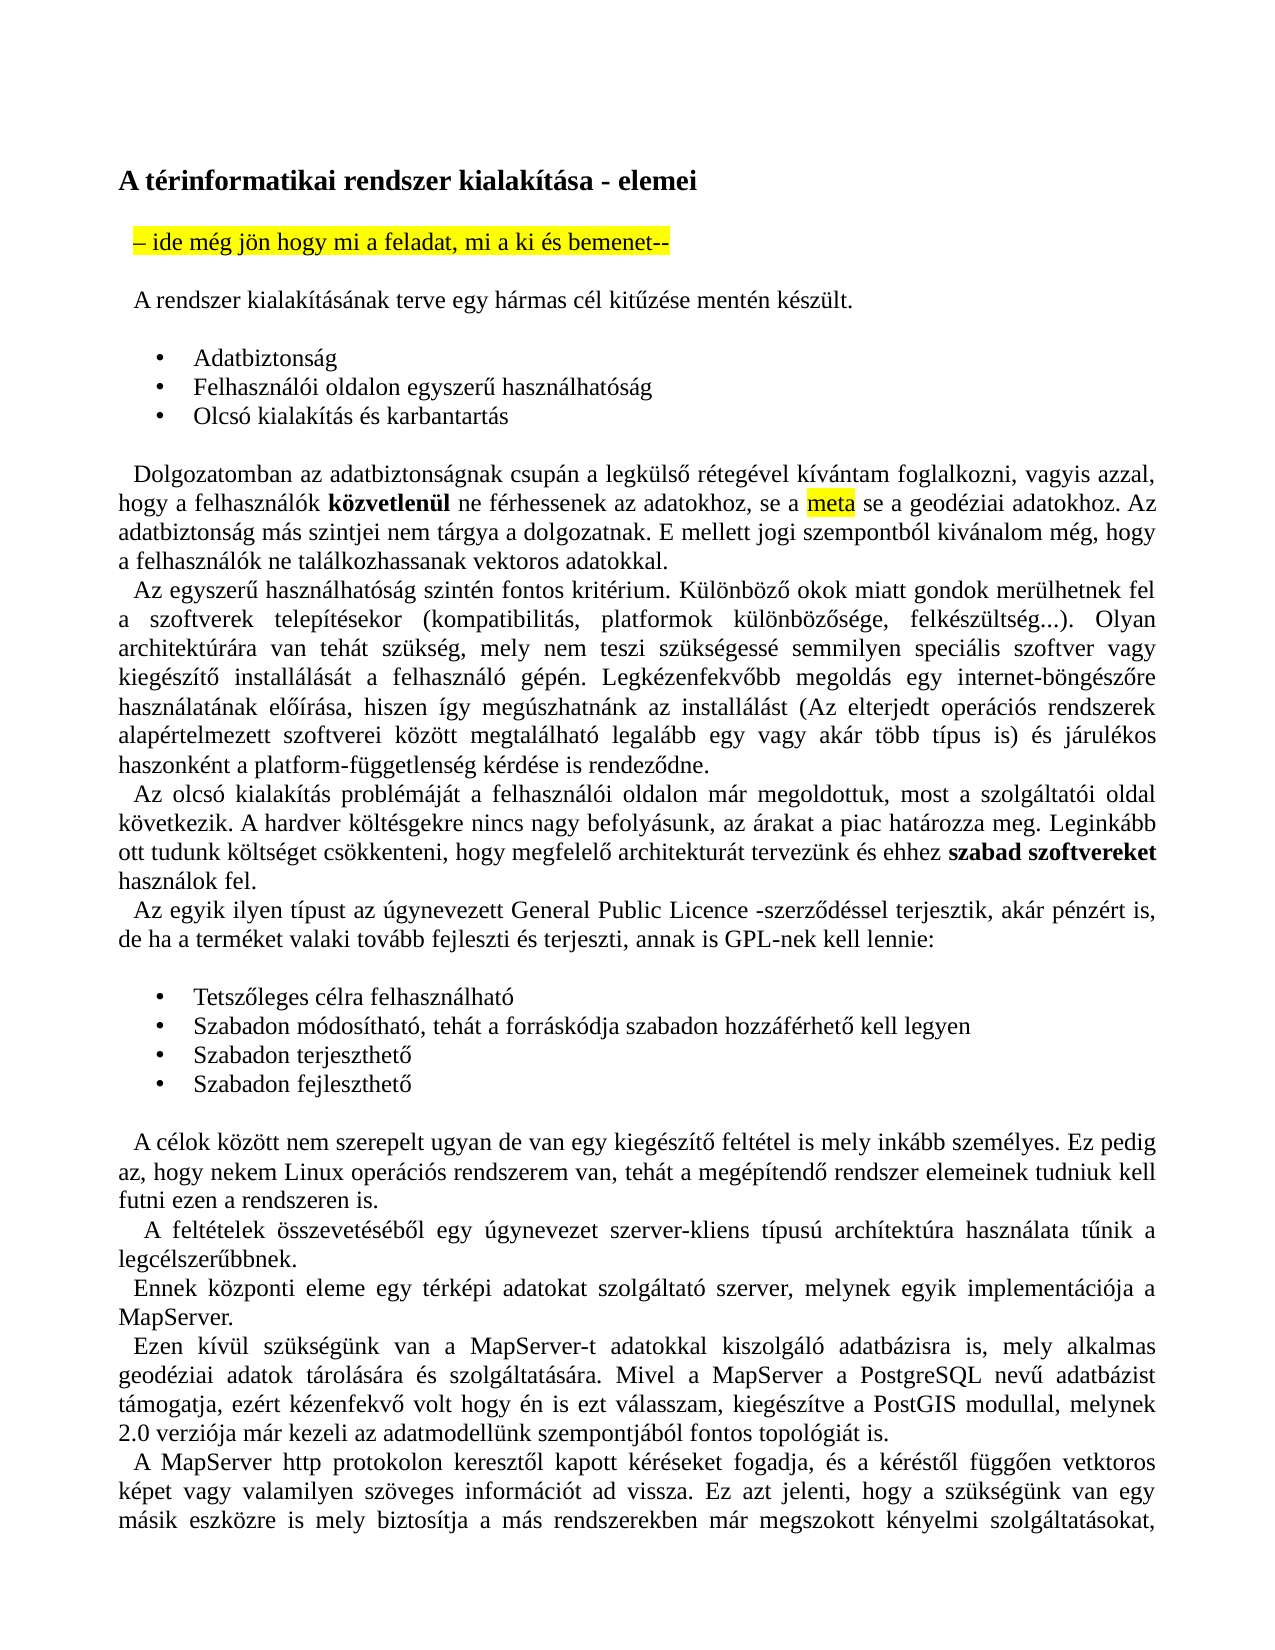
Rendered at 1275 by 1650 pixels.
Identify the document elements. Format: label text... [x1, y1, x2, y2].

text Az egyszerű használhatóság szintén fontos kritérium. Különböző okok miatt gondok merülhetnek fel a szoftverek telepítésekor (kompatibilitás, platformok különbözősége, felkészültség...). Olyan architektúrára van tehát szükség, mely nem teszi szükségessé semmilyen speciális szoftver vagy kiegészítő installálását a felhasználó gépén. Legkézenfekvőbb megoldás egy internet-böngészőre használatának előírása, hiszen így megúszhatnánk az installálást (Az elterjedt operációs rendszerek alapértelmezett szoftverei között megtalálható legalább egy vagy akár több típus is) és járulékos haszonként a platform-függetlenség kérdése is rendeződne. [118, 575, 1157, 778]
list Felhasználói oldalon egyszerű használhatóság [156, 372, 1157, 401]
list Szabadon terjeszthető [156, 1040, 1157, 1069]
text Ezen kívül szükségünk van a MapServer-t adatokkal kiszolgáló adatbázisra is, mely alkalmas geodéziai adatok tárolására és szolgáltatására. Mivel a MapServer a PostgreSQL nevű adatbázist támogatja, ezért kézenfekvő volt hogy én is ezt válasszam, kiegészítve a PostGIS modullal, melynek 2.0 verziója már kezeli az adatmodellünk szempontjából fontos topológiát is. [118, 1331, 1157, 1447]
text – ide még jön hogy mi a feladat, mi a ki és bemenet-- [118, 226, 1157, 255]
text A feltételek összevetéséből egy úgynevezet szerver-kliens típusú archítektúra használata tűnik a legcélszerűbbnek. [118, 1214, 1157, 1273]
list Adatbiztonság [156, 343, 1157, 372]
text A MapServer http protokolon keresztől kapott kéréseket fogadja, és a kéréstől függően vetktoros képet vagy valamilyen szöveges információt ad vissza. Ez azt jelenti, hogy a szükségünk van egy másik eszközre is mely biztosítja a más rendszerekben már megszokott kényelmi szolgáltatásokat, [118, 1447, 1157, 1534]
list Szabadon fejleszthető [156, 1069, 1157, 1098]
list Tetszőleges célra felhasználható [156, 982, 1157, 1011]
text Dolgozatomban az adatbiztonságnak csupán a legkülső rétegével kívántam foglalkozni, vagyis azzal, hogy a felhasználók közvetlenül ne férhessenek az adatokhoz, se a meta se a geodéziai adatokhoz. Az adatbiztonság más szintjei nem tárgya a dolgozatnak. E mellett jogi szempontból kivánalom még, hogy a felhasználók ne találkozhassanak vektoros adatokkal. [118, 459, 1157, 575]
list Szabadon módosítható, tehát a forráskódja szabadon hozzáférhető kell legyen [156, 1011, 1157, 1040]
text A célok között nem szerepelt ugyan de van egy kiegészítő feltétel is mely inkább személyes. Ez pedig az, hogy nekem Linux operációs rendszerem van, tehát a megépítendő rendszer elemeinek tudniuk kell futni ezen a rendszeren is. [118, 1127, 1157, 1214]
text A térinformatikai rendszer kialakítása - elemei [118, 164, 1157, 197]
list Olcsó kialakítás és karbantartás [156, 401, 1157, 430]
text Ennek központi eleme egy térképi adatokat szolgáltató szerver, melynek egyik implementációja a MapServer. [118, 1273, 1157, 1331]
text Az egyik ilyen típust az úgynevezett General Public Licence -szerződéssel terjesztik, akár pénzért is, de ha a terméket valaki tovább fejleszti és terjeszti, annak is GPL-nek kell lennie: [118, 895, 1157, 953]
text A rendszer kialakításának terve egy hármas cél kitűzése mentén készült. [118, 284, 1157, 313]
text Az olcsó kialakítás problémáját a felhasználói oldalon már megoldottuk, most a szolgáltatói oldal következik. A hardver költésgekre nincs nagy befolyásunk, az árakat a piac határozza meg. Leginkább ott tudunk költséget csökkenteni, hogy megfelelő architekturát tervezünk és ehhez szabad szoftvereket használok fel. [118, 778, 1157, 895]
